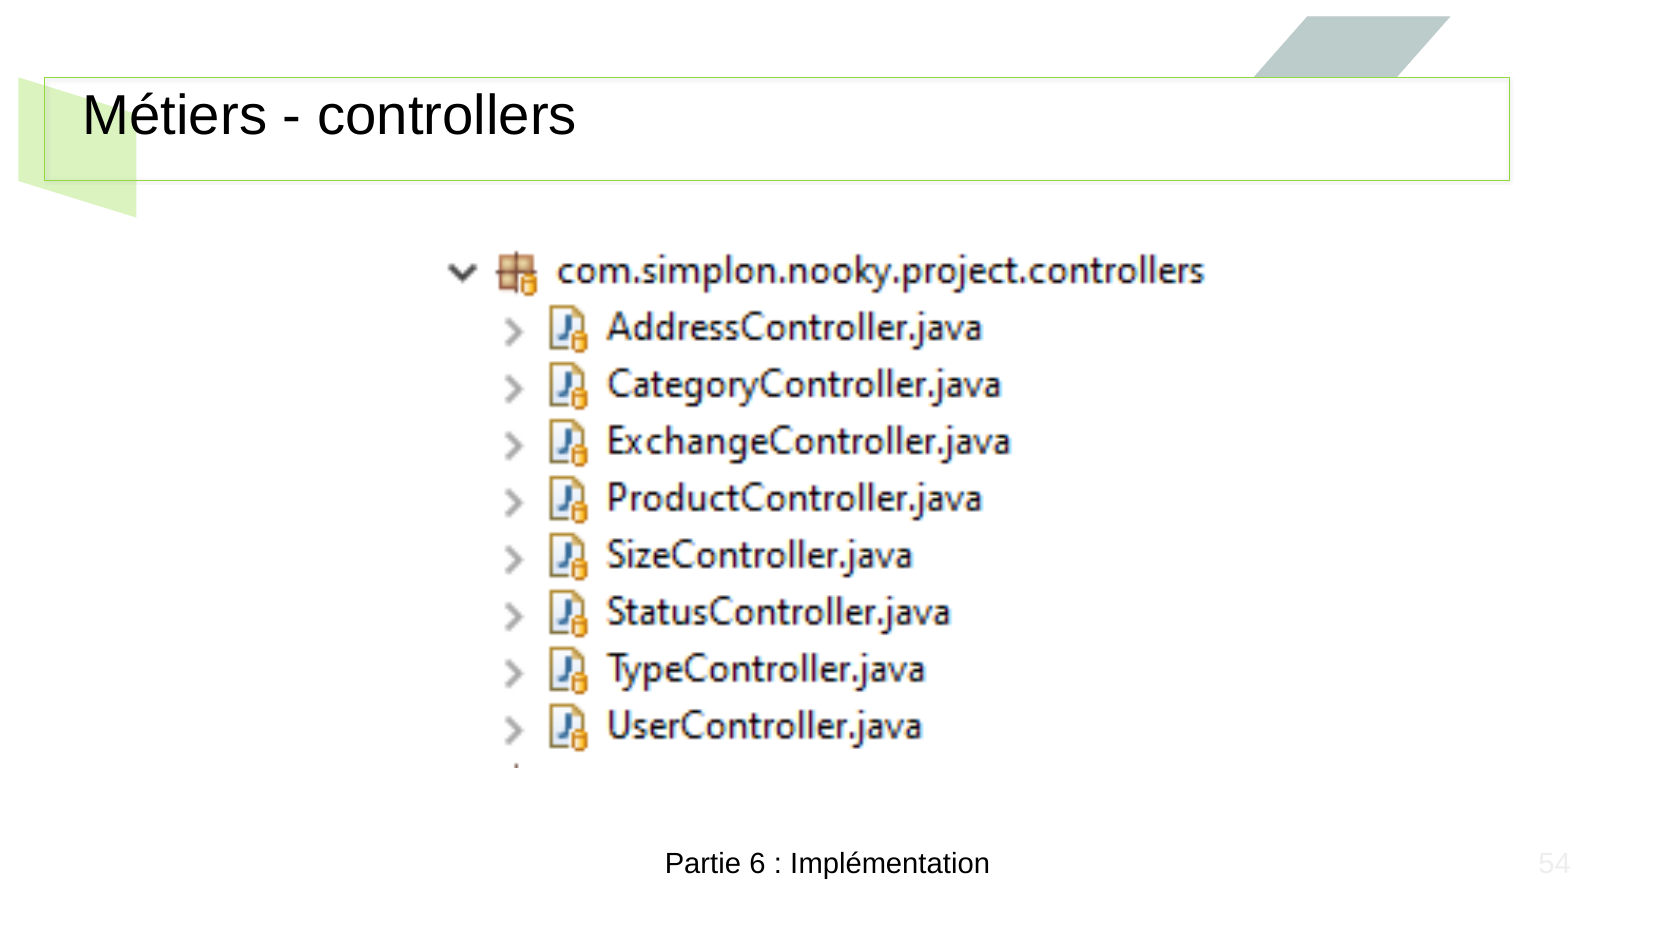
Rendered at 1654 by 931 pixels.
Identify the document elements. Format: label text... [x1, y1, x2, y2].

title Métiers - controllers [82, 37, 1571, 193]
picture [383, 243, 1373, 768]
